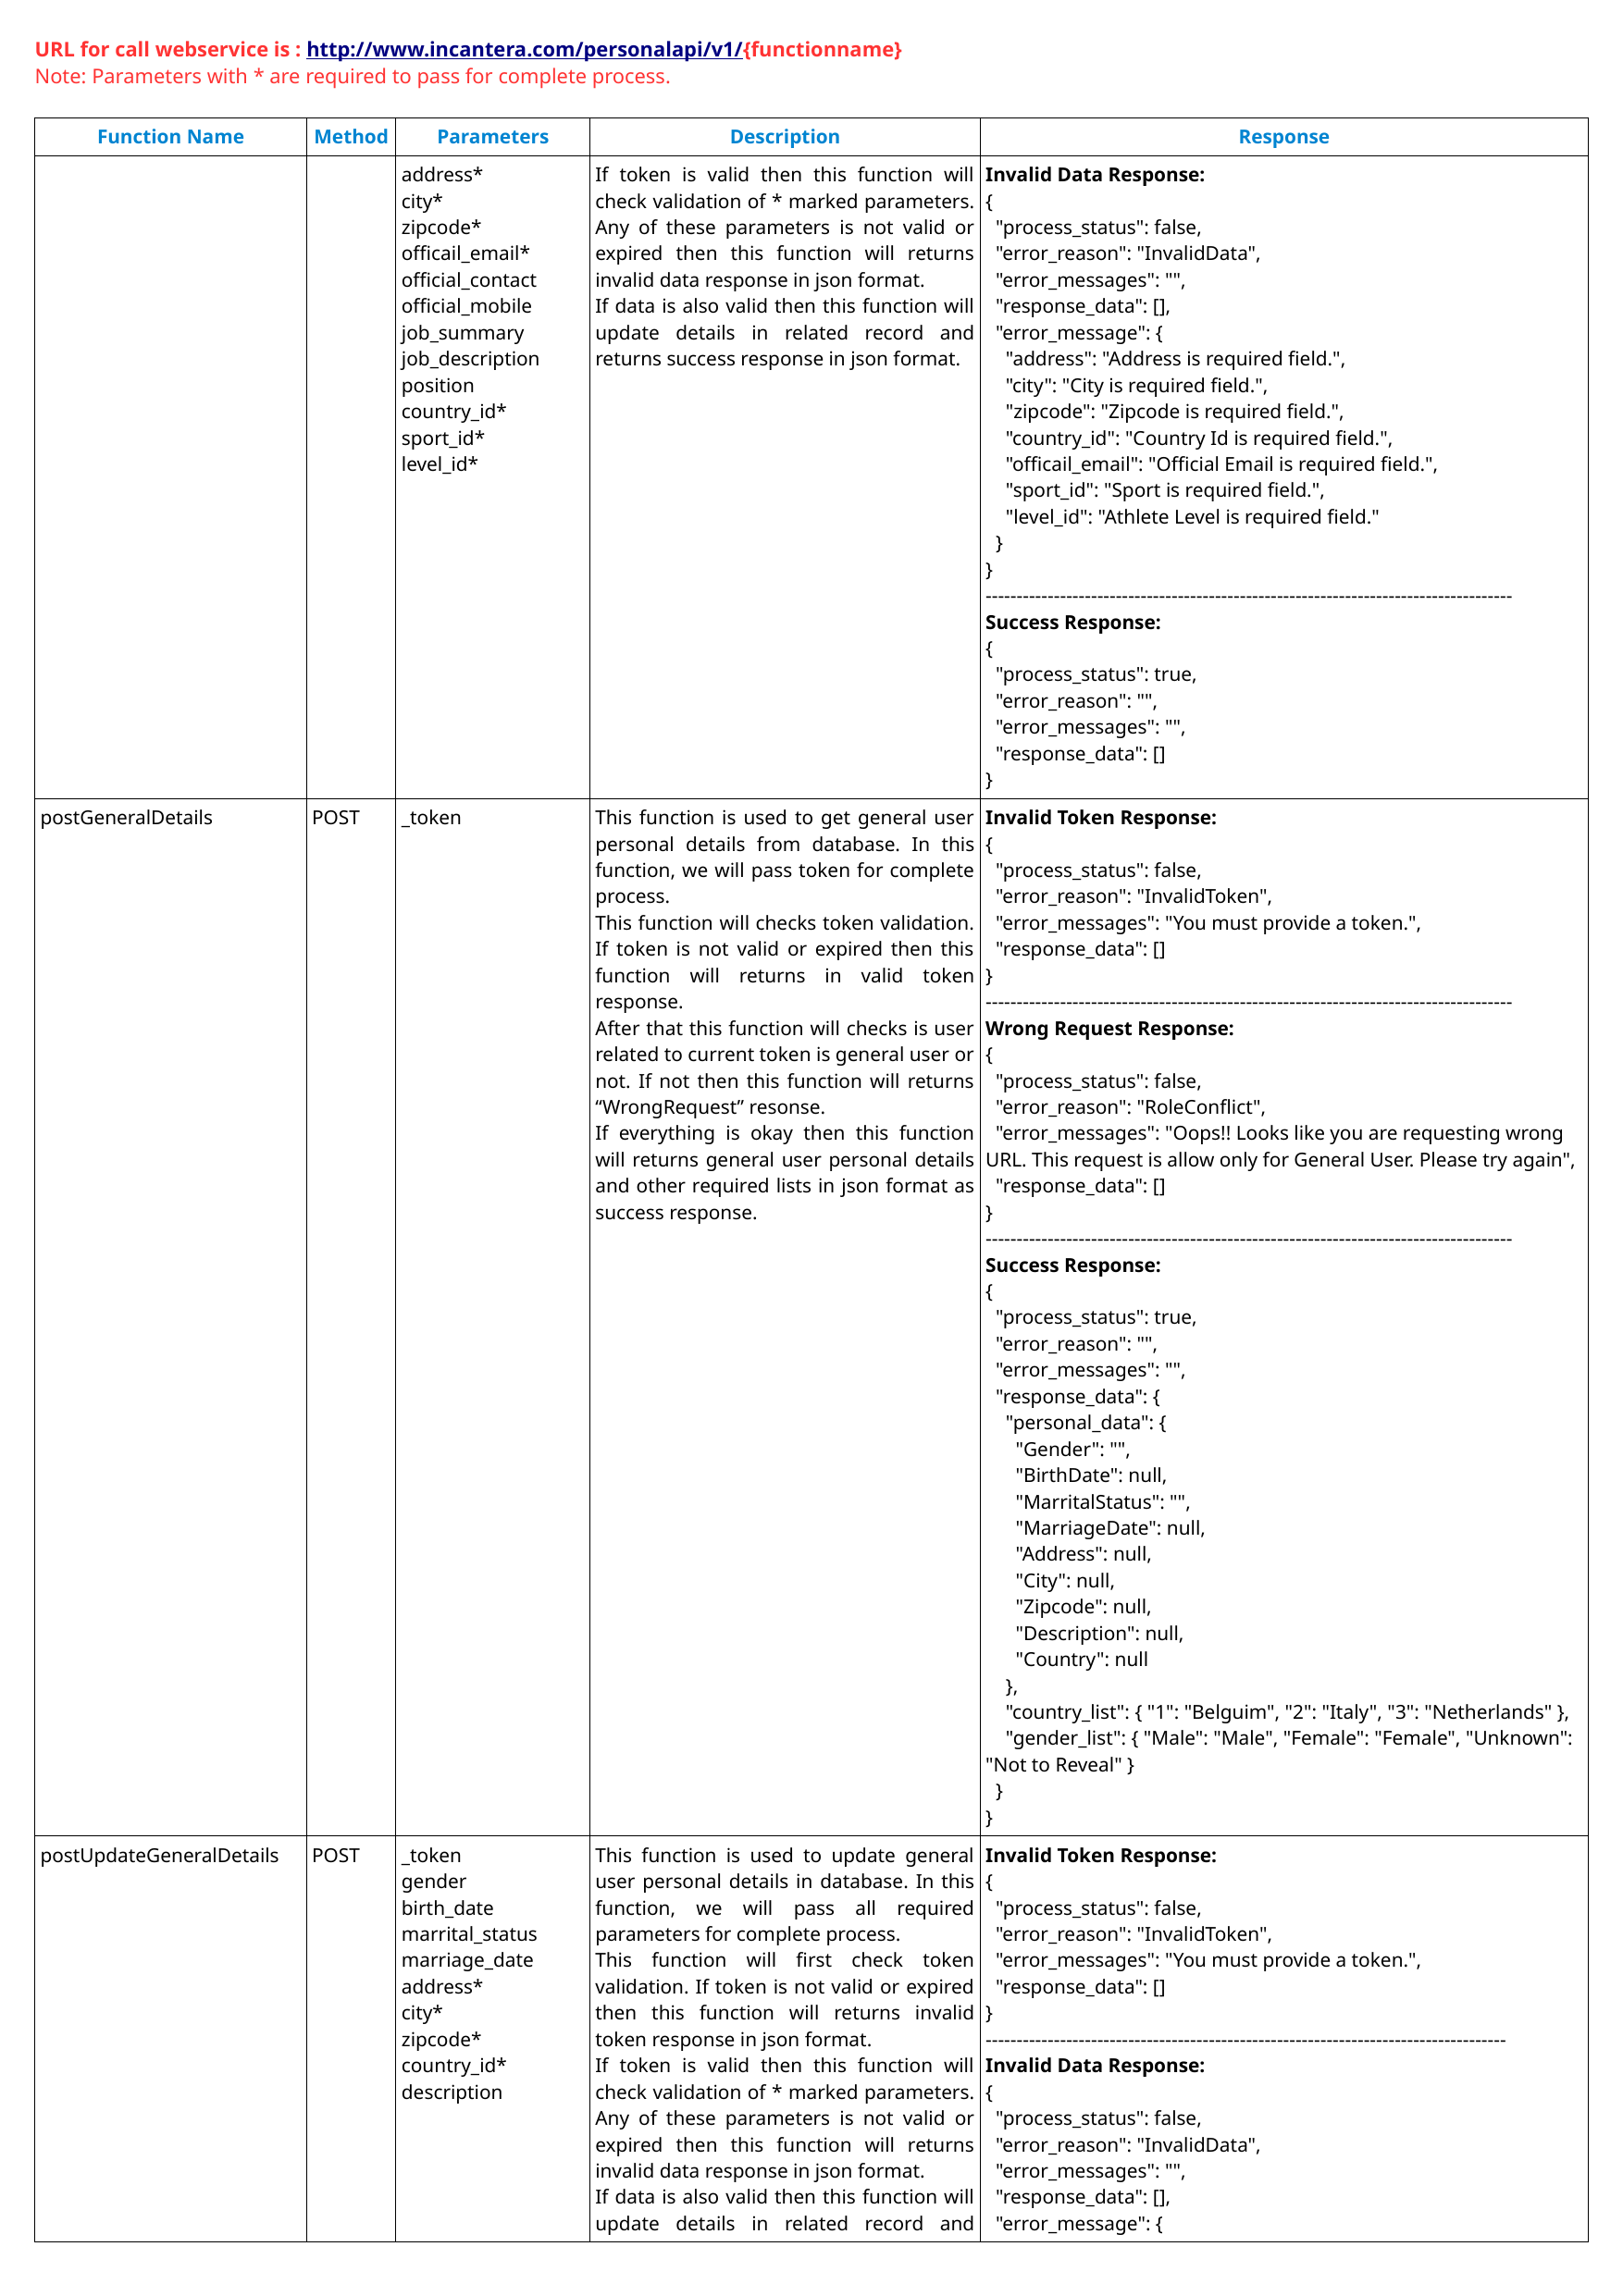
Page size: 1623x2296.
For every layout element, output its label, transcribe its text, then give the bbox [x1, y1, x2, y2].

table_cell This function is used to get general user personal details from database. In this function, we will pass token for complete process. This function will checks token validation. If token is not valid or expired then this function will returns in valid token response. After that this function will checks is user related to current token is general user or not. If not then this function will returns “WrongRequest” resonse. If everything is okay then this function will returns general user personal details and other required lists in json format as success response. [590, 799, 980, 1835]
table_cell postUpdateGeneralDetails [35, 1836, 306, 2241]
table_cell Invalid Token Response: { "process_status": false, "error_reason": "InvalidToken", "error_messages": "You must provide a token.", "response_data": [] } ------------------------------------------------------------------------------------ Invalid Data Response: { "process_status": false, "error_reason": "InvalidData", "error_messages": "", "response_data": [], "error_message": { [981, 1836, 1588, 2241]
table_cell [35, 156, 306, 797]
table_header Method [307, 118, 395, 154]
table_cell [307, 156, 395, 797]
table_cell ------------------------------------------------------------------------------------- Invalid Data Response: { "process_status": false, "error_reason": "InvalidData", "error_messages": "", "response_data": [], "error_message": { "address": "Address is required field.", "city": "City is required field.", "zipcode": "Zipcode is required field.", "country_id": "Country Id is required field.", "officail_email": "Official Email is required field.", "sport_id": "Sport is required field.", "level_id": "Athlete Level is required field." } } ------------------------------------------------------------------------------------- Success Response: { "process_status": true, "error_reason": "", "error_messages": "", "response_data": [] } [981, 156, 1588, 797]
table_cell _token gender birth_date marrital_status marriage_date address* city* zipcode* country_id* description [396, 1836, 589, 2241]
table_cell Invalid Token Response: { "process_status": false, "error_reason": "InvalidToken", "error_messages": "You must provide a token.", "response_data": [] } ------------------------------------------------------------------------------------- Wrong Request Response: { "process_status": false, "error_reason": "RoleConflict", "error_messages": "Oops!! Looks like you are requesting wrong URL. This request is allow only for General User. Please try again", "response_data": [] } ------------------------------------------------------------------------------------- Success Response: { "process_status": true, "error_reason": "", "error_messages": "", "response_data": { "personal_data": { "Gender": "", "BirthDate": null, "MarritalStatus": "", "MarriageDate": null, "Address": null, "City": null, "Zipcode": null, "Description": null, "Country": null }, "country_list": { "1": "Belguim", "2": "Italy", "3": "Netherlands" }, "gender_list": { "Male": "Male", "Female": "Female", "Unknown": "Not to Reveal" } } } [981, 799, 1588, 1835]
table_cell address* city* zipcode* officail_email* official_contact official_mobile job_summary job_description position country_id* sport_id* level_id* [396, 156, 589, 797]
table_cell If token is valid then this function will check validation of * marked parameters. Any of these parameters is not valid or expired then this function will returns invalid data response in json format. If data is also valid then this function will update details in related record and returns success response in json format. [590, 156, 980, 797]
table_cell _token [396, 799, 589, 1835]
table_header Description [590, 118, 980, 154]
table_cell POST [307, 1836, 395, 2241]
table_header Parameters [396, 118, 589, 154]
table_header Response [981, 118, 1588, 154]
table_cell postGeneralDetails [35, 799, 306, 1835]
table_cell This function is used to update general user personal details in database. In this function, we will pass all required parameters for complete process. This function will first check token validation. If token is not valid or expired then this function will returns invalid token response in json format. If token is valid then this function will check validation of * marked parameters. Any of these parameters is not valid or expired then this function will returns invalid data response in json format. If data is also valid then this function will update details in related record and [590, 1836, 980, 2241]
table_cell POST [307, 799, 395, 1835]
table_header Function Name [35, 118, 306, 154]
